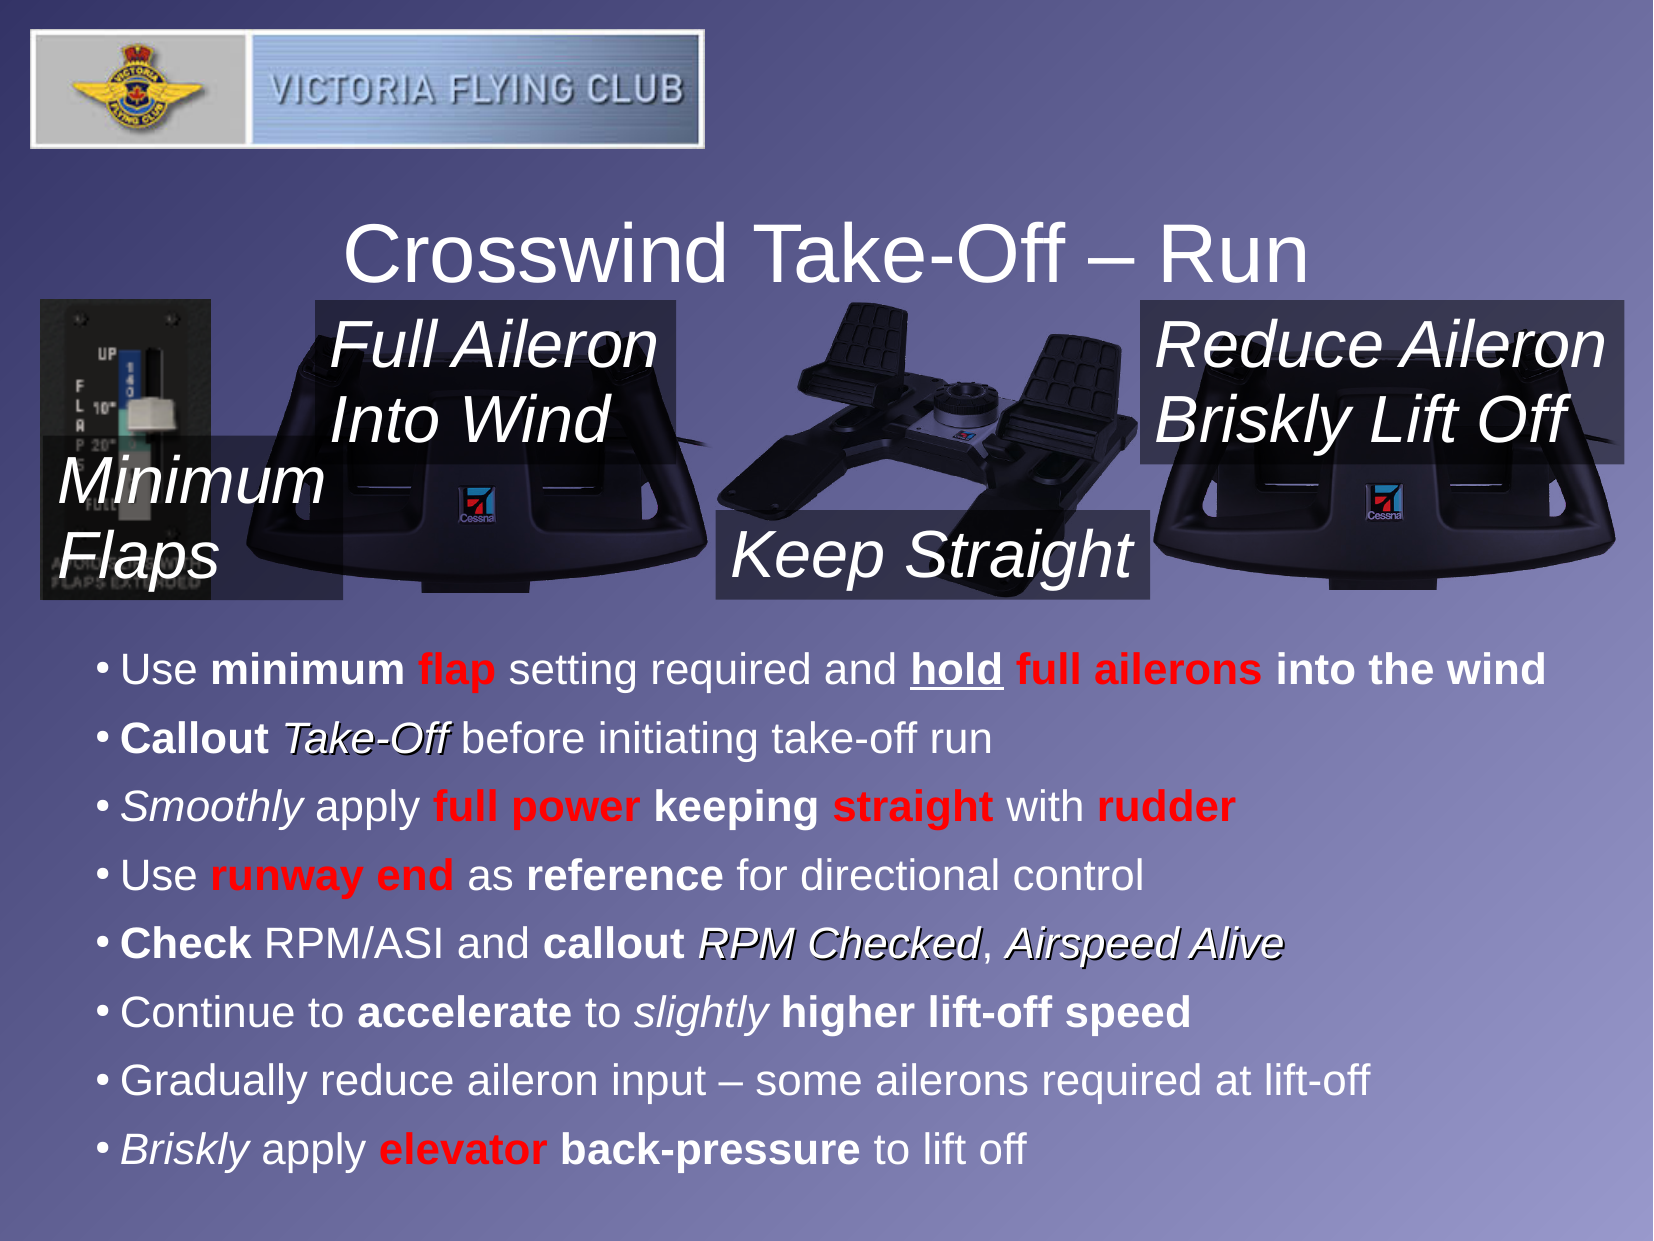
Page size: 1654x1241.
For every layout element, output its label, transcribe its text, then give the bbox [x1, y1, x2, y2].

picture [1147, 465, 1621, 590]
list Use minimum flap setting required and hold full ailerons into the wind Callout Take-Off before initiating take-off run Smoothly apply full power keeping straight with rudder Use runway end as reference for directional control Check RPM/ASI and callout RPM Checked, Airspeed Alive Continue to accelerate to slightly higher lift-off speed Gradually reduce aileron input – some ailerons required at lift-off Briskly apply elevator back-pressure to lift off [83, 645, 1571, 1201]
picture [344, 329, 713, 593]
text_box Full Aileron Into Wind [315, 300, 677, 465]
text_box Keep Straight [715, 510, 1151, 600]
text_box Minimum Flaps [42, 435, 344, 601]
text_box Reduce Aileron Briskly Lift Off [1140, 300, 1625, 465]
picture [240, 329, 315, 435]
picture [715, 299, 1141, 510]
picture [40, 299, 211, 601]
title Crosswind Take-Off – Run [82, 150, 1571, 358]
picture [30, 29, 705, 149]
